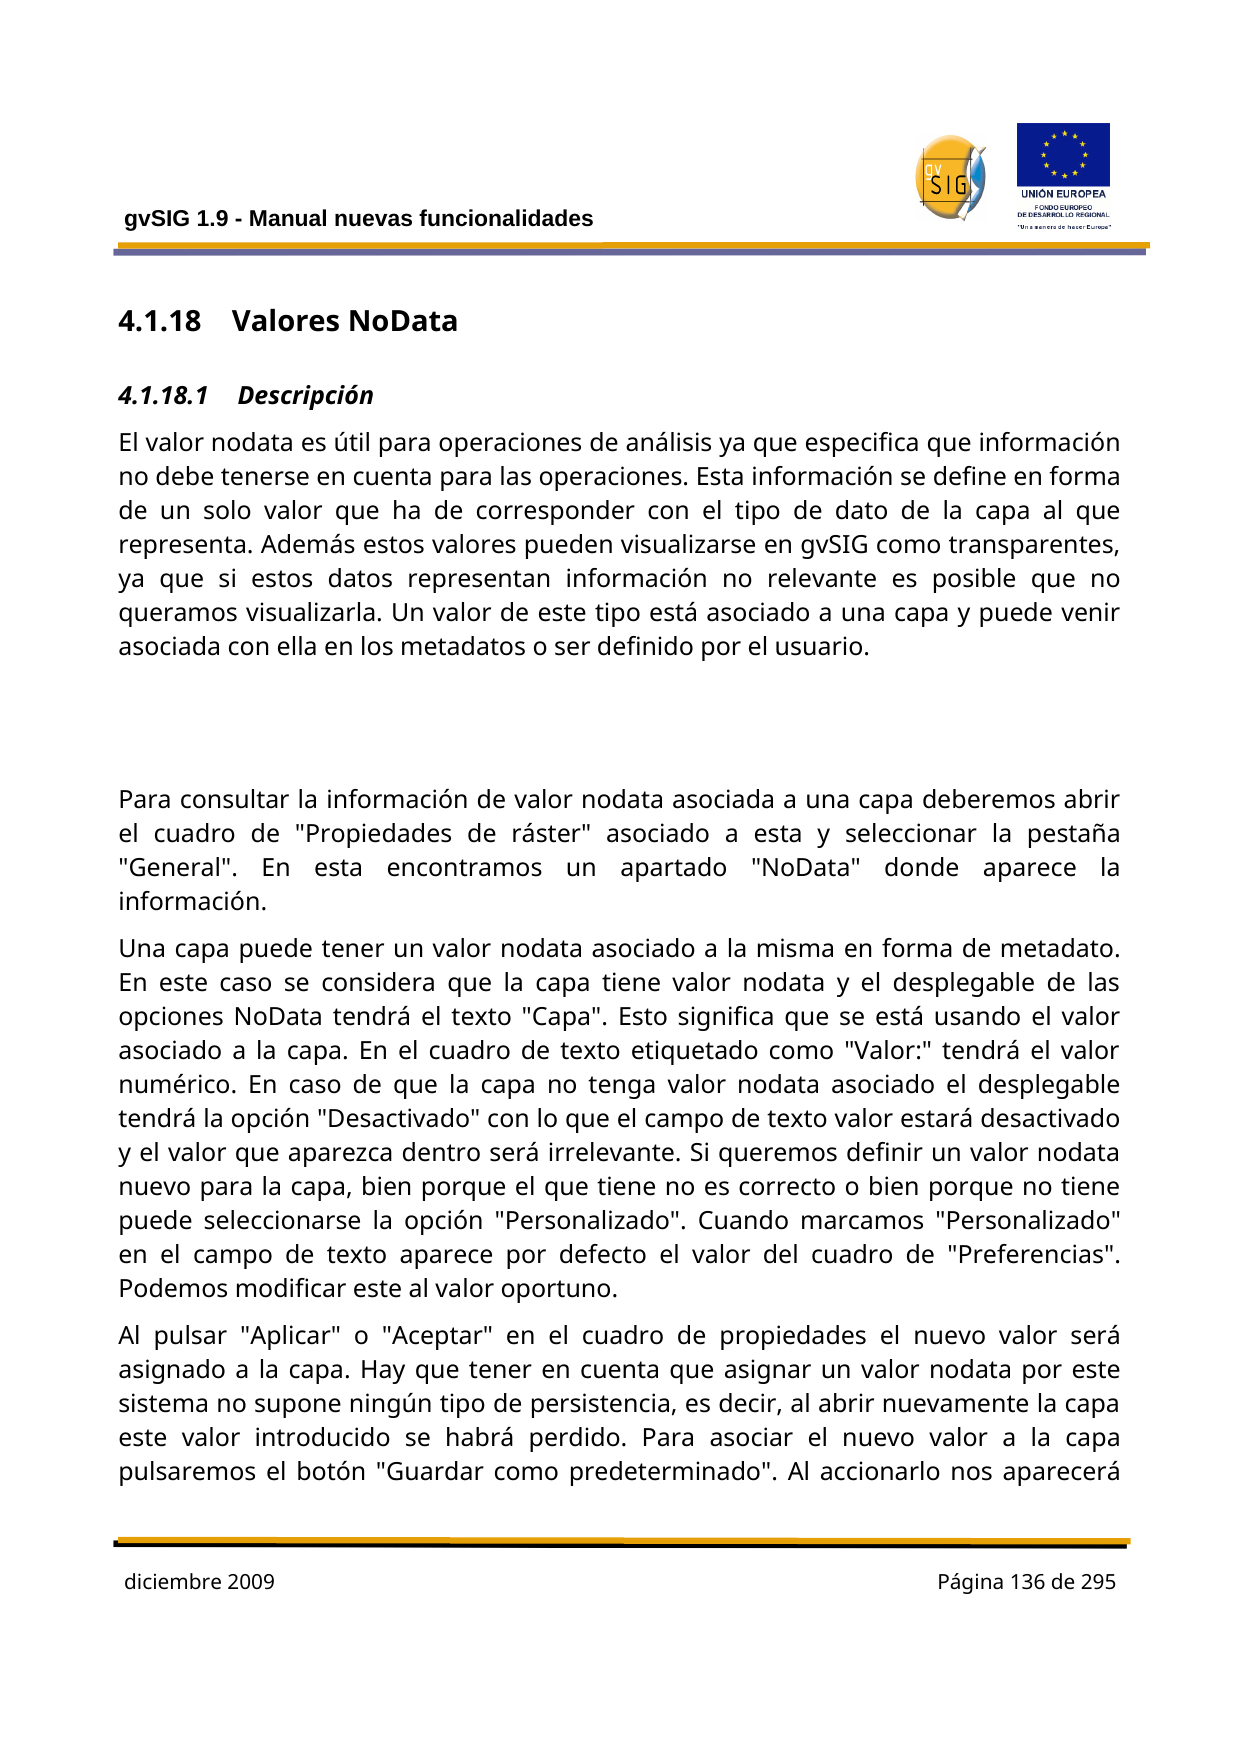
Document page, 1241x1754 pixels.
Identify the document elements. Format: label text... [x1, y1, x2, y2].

picture [1015, 123, 1112, 232]
text Una capa puede tener un valor nodata asociado a la misma en forma de metadato. En este caso se considera que la capa tiene valor nodata y el desplegable de las opciones NoData tendrá el texto "Capa". Esto significa que se está usando el valor asociado a la capa. En el cuadro de texto etiquetado como "Valor:" tendrá el valor numérico. En caso de que la capa no tenga valor nodata asociado el desplegable tendrá la opción "Desactivado" con lo que el campo de texto valor estará desactivado y el valor que aparezca dentro será irrelevante. Si queremos definir un valor nodata nuevo para la capa, bien porque el que tiene no es correcto o bien porque no tiene puede seleccionarse la opción "Personalizado". Cuando marcamos "Personalizado" en el campo de texto aparece por defecto el valor del cuadro de "Preferencias". Podemos modificar este al valor oportuno. [118, 930, 1122, 1305]
subtitle Valores NoData [118, 301, 1122, 340]
text Al pulsar "Aplicar" o "Aceptar" en el cuadro de propiedades el nuevo valor será asignado a la capa. Hay que tener en cuenta que asignar un valor nodata por este sistema no supone ningún tipo de persistencia, es decir, al abrir nuevamente la capa este valor introducido se habrá perdido. Para asociar el nuevo valor a la capa pulsaremos el botón "Guardar como predeterminado". Al accionarlo nos aparecerá [118, 1317, 1122, 1488]
picture [914, 134, 987, 222]
subtitle Descripción [118, 378, 1122, 412]
text Para consultar la información de valor nodata asociada a una capa deberemos abrir el cuadro de "Propiedades de ráster" asociado a esta y seleccionar la pestaña "General". En esta encontramos un apartado "NoData" donde aparece la información. [118, 782, 1122, 918]
text El valor nodata es útil para operaciones de análisis ya que especifica que información no debe tenerse en cuenta para las operaciones. Esta información se define en forma de un solo valor que ha de corresponder con el tipo de dato de la capa al que representa. Además estos valores pueden visualizarse en gvSIG como transparentes, ya que si estos datos representan información no relevante es posible que no queramos visualizarla. Un valor de este tipo está asociado a una capa y puede venir asociada con ella en los metadatos o ser definido por el usuario. [118, 424, 1122, 663]
